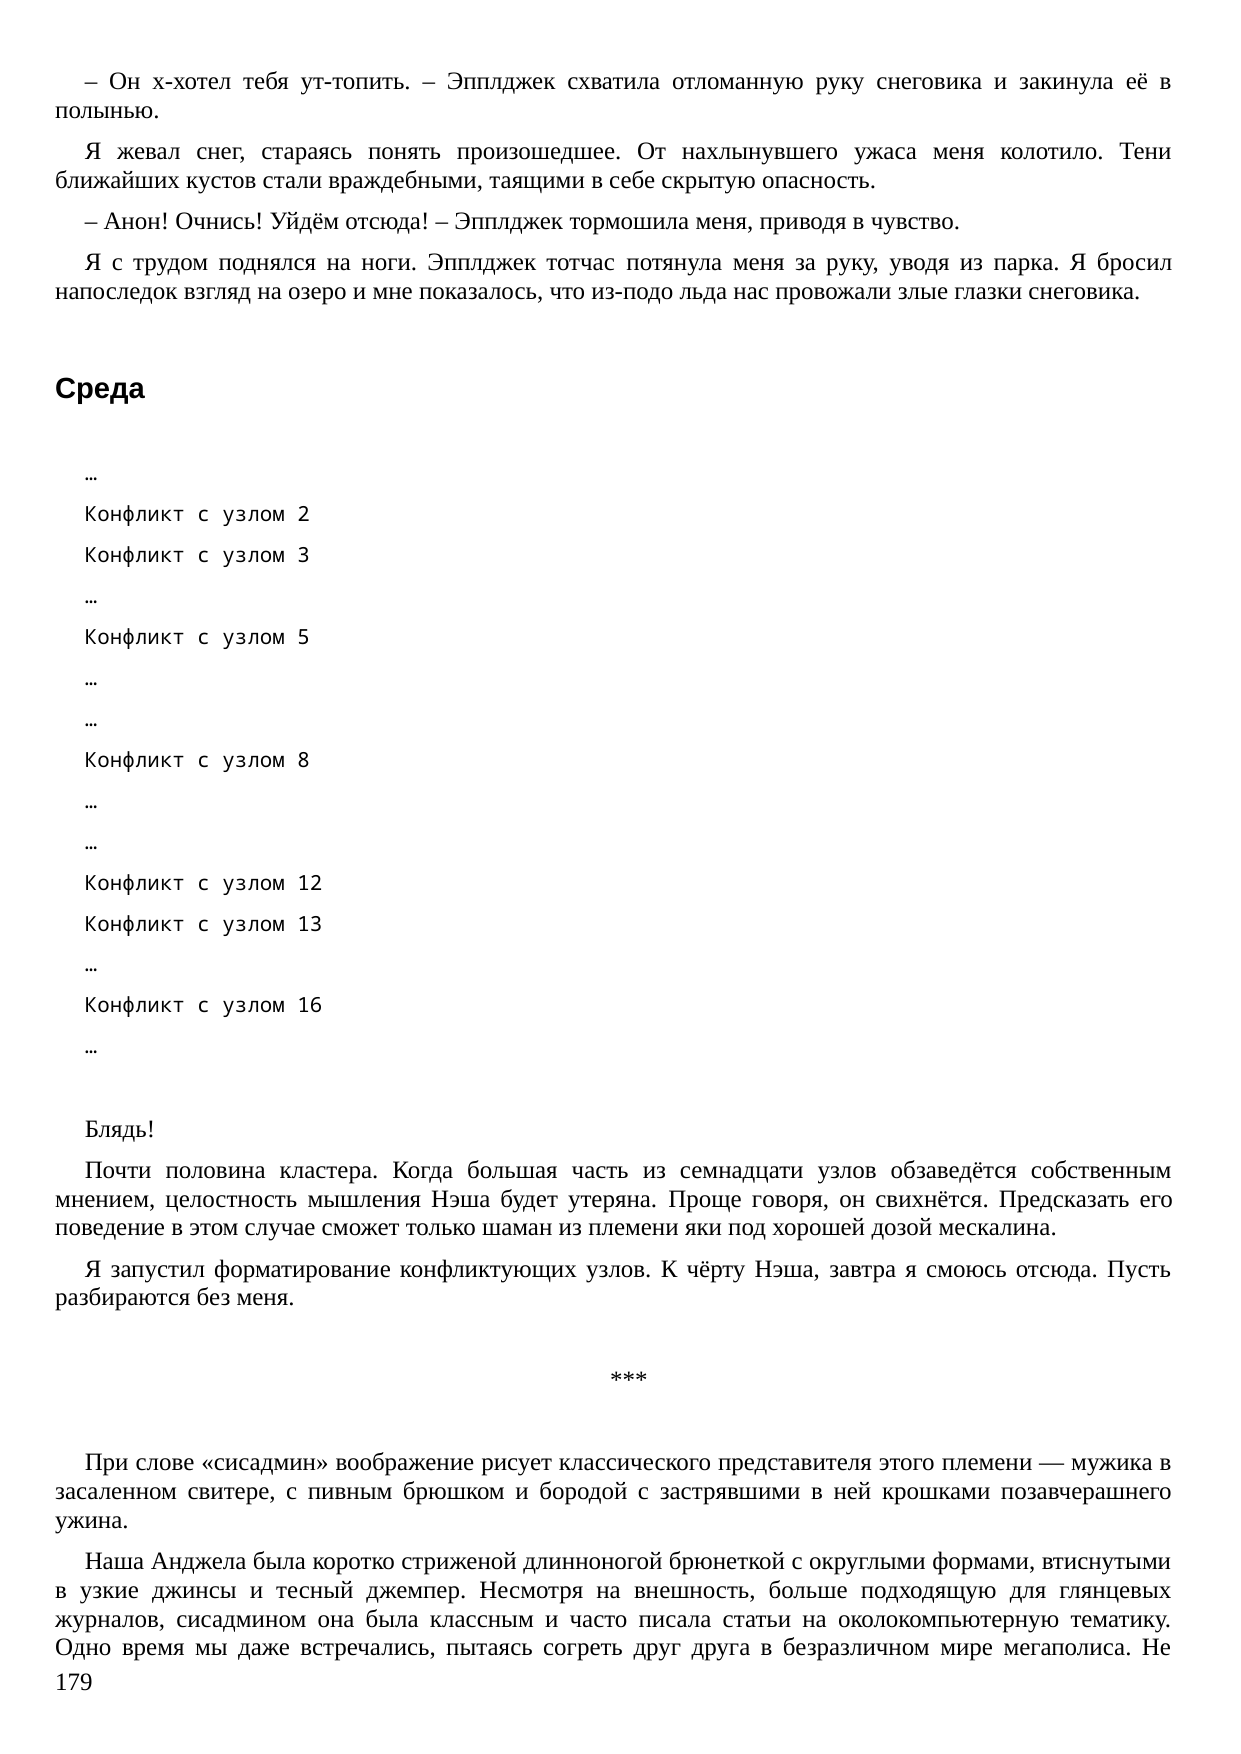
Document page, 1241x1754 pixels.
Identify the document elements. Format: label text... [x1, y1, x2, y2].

text Конфликт с узлом 3 [55, 540, 1173, 569]
text … [55, 458, 1173, 487]
text Я запустил форматирование конфликтующих узлов. К чёрту Нэша, завтра я смоюсь отсюда. Пусть разбираются без меня. [55, 1254, 1173, 1311]
text *** [55, 1365, 1173, 1394]
text Конфликт с узлом 13 [55, 909, 1173, 937]
text … [55, 663, 1173, 691]
text – Он х-хотел тебя ут-топить. – Эпплджек схватила отломанную руку снеговика и закинула её в полынью. [55, 66, 1173, 123]
text Конфликт с узлом 16 [55, 991, 1173, 1019]
text … [55, 581, 1173, 609]
text Наша Анджела была коротко стриженой длинноногой брюнеткой с округлыми формами, втиснутыми в узкие джинсы и тесный джемпер. Несмотря на внешность, больше подходящую для глянцевых журналов, сисадмином она была классным и часто писала статьи на околокомпьютерную тематику. Одно время мы даже встречались, пытаясь согреть друг друга в безразличном мире мегаполиса. Не [55, 1546, 1173, 1661]
text … [55, 1031, 1173, 1060]
text Конфликт с узлом 2 [55, 499, 1173, 528]
text Почти половина кластера. Когда большая часть из семнадцати узлов обзаведётся собственным мнением, целостность мышления Нэша будет утеряна. Проще говоря, он свихнётся. Предсказать его поведение в этом случае сможет только шаман из племени яки под хорошей дозой мескалина. [55, 1155, 1173, 1241]
text … [55, 704, 1173, 732]
subtitle Среда [55, 371, 1173, 404]
text Конфликт с узлом 8 [55, 745, 1173, 773]
text … [55, 827, 1173, 855]
text … [55, 786, 1173, 814]
text Я жевал снег, стараясь понять произошедшее. От нахлынувшего ужаса меня колотило. Тени ближайших кустов стали враждебными, таящими в себе скрытую опасность. [55, 136, 1173, 193]
text Конфликт с узлом 12 [55, 868, 1173, 896]
text При слове «сисадмин» воображение рисует классического представителя этого племени — мужика в засаленном свитере, с пивным брюшком и бородой с застрявшими в ней крошками позавчерашнего ужина. [55, 1447, 1173, 1534]
text Блядь! [55, 1114, 1173, 1142]
text Конфликт с узлом 5 [55, 622, 1173, 651]
text – Анон! Очнись! Уйдём отсюда! – Эпплджек тормошила меня, приводя в чувство. [55, 206, 1173, 235]
text … [55, 949, 1173, 978]
text Я с трудом поднялся на ноги. Эпплджек тотчас потянула меня за руку, уводя из парка. Я бросил напоследок взгляд на озеро и мне показалось, что из-подо льда нас провожали злые глазки снеговика. [55, 247, 1173, 305]
